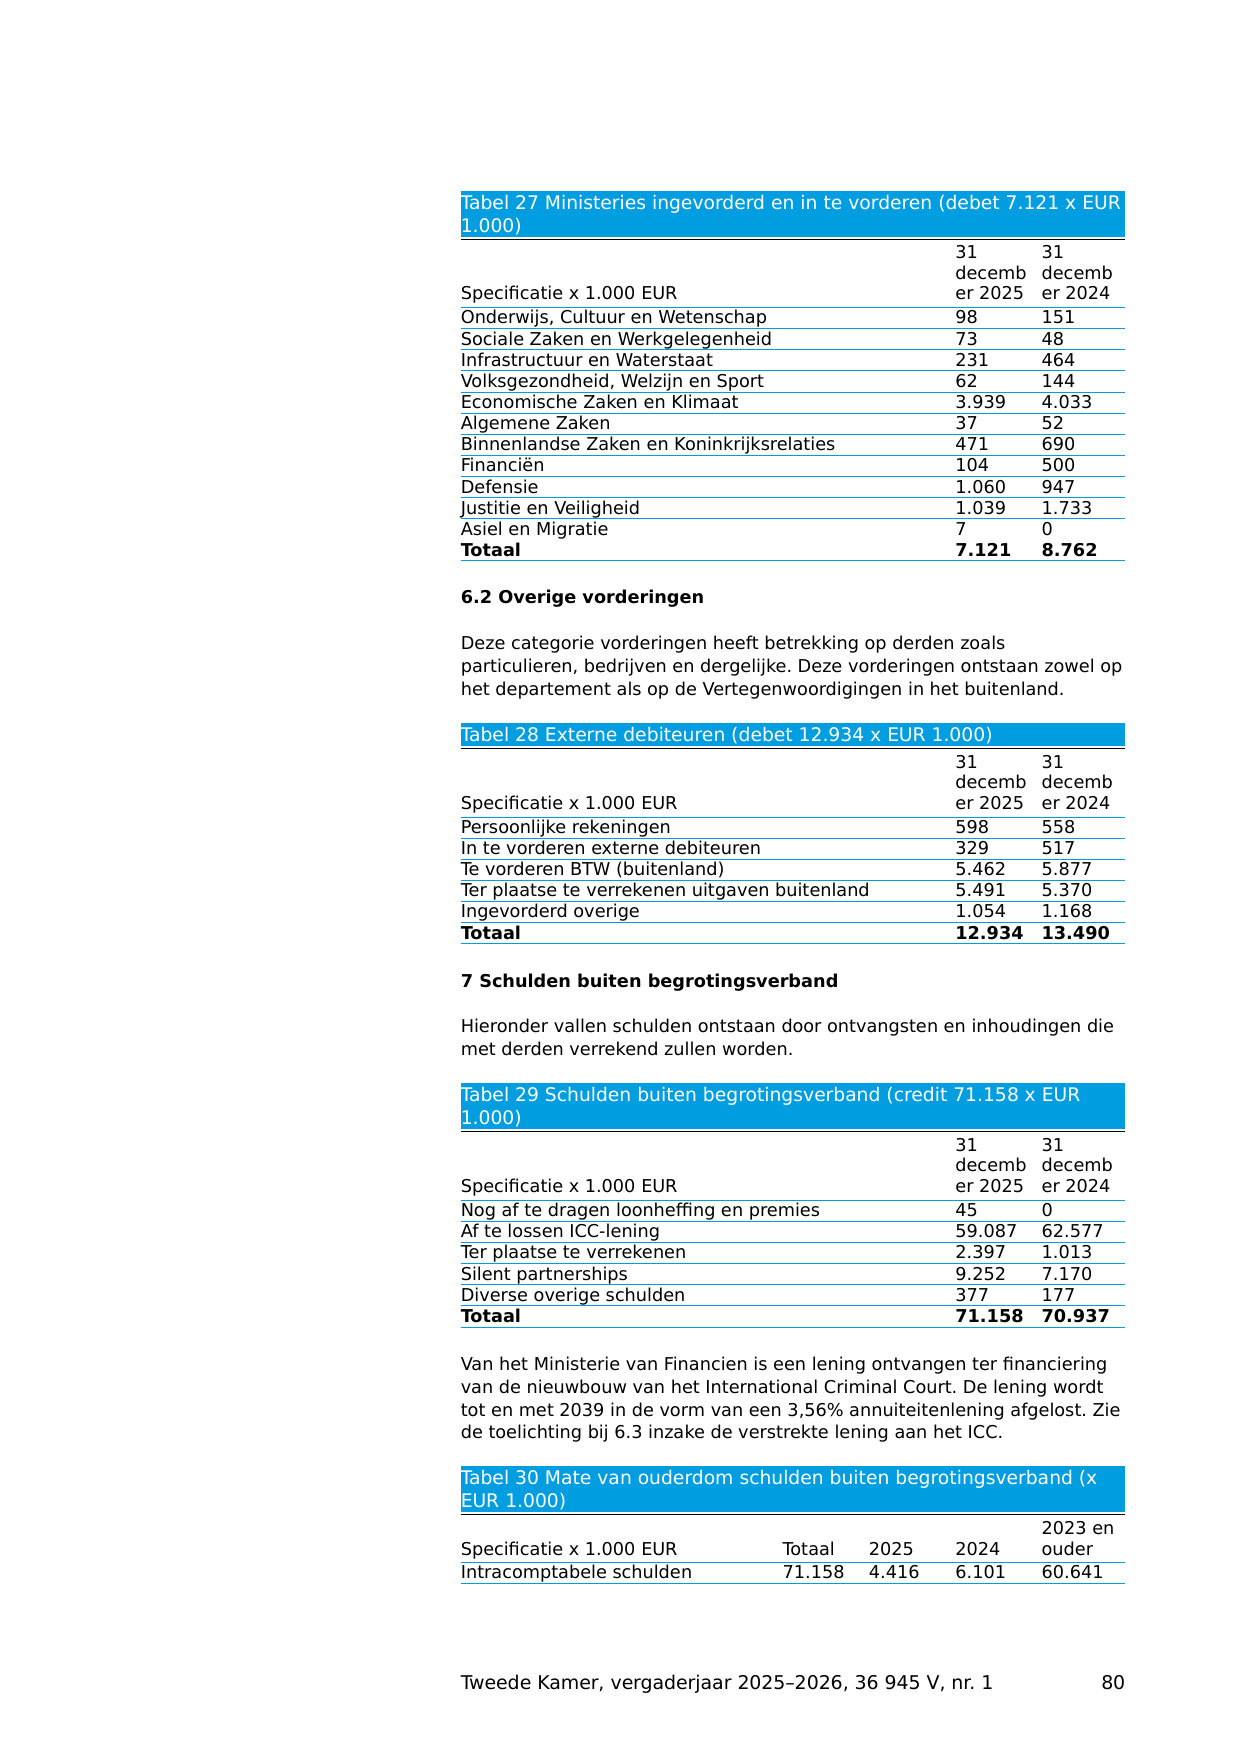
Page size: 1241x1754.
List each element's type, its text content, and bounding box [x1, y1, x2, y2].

table_cell Nog af te dragen loonheffing en premies [461, 1201, 952, 1221]
table_cell 500 [1039, 456, 1125, 476]
table_cell 71.158 [780, 1563, 866, 1583]
table_cell Ingevorderd overige [461, 902, 952, 922]
table_cell Te vorderen BTW (buitenland) [461, 860, 952, 880]
table_cell 70.937 [1039, 1306, 1125, 1326]
table_cell Persoonlijke rekeningen [461, 818, 952, 837]
table_cell 12.934 [952, 923, 1038, 943]
table_cell 231 [952, 350, 1038, 370]
table_cell 5.491 [952, 881, 1038, 901]
table_cell Specificatie x 1.000 EUR [461, 749, 952, 816]
table_cell Diverse overige schulden [461, 1285, 952, 1305]
table_cell Silent partnerships [461, 1264, 952, 1284]
table_cell 7.170 [1039, 1264, 1125, 1284]
table_cell Binnenlandse Zaken en Koninkrijksrelaties [461, 435, 952, 455]
table_cell 1.039 [952, 498, 1038, 518]
table_cell 37 [952, 414, 1038, 434]
table_cell 1.054 [952, 902, 1038, 922]
text Van het Ministerie van Financien is een lening ontvangen ter financiering van de nieuwbouw van het International Criminal Court. De lening wordt tot en met 2039 in de vorm van een 3,56% annuiteitenlening afgelost. Zie de toelichting bĳ 6.3 inzake de verstrekte lening aan het ICC. [461, 1352, 1125, 1443]
table_cell 5.462 [952, 860, 1038, 880]
table_cell Economische Zaken en Klimaat [461, 393, 952, 413]
table_cell 517 [1039, 839, 1125, 859]
table_cell 177 [1039, 1285, 1125, 1305]
table_cell 31 december 2025 [952, 749, 1038, 816]
table_cell 48 [1039, 329, 1125, 349]
table_cell 31 december 2024 [1039, 240, 1125, 307]
table_cell 31 december 2025 [952, 240, 1038, 307]
table_cell Financiën [461, 456, 952, 476]
table_cell 98 [952, 308, 1038, 328]
text 7 Schulden buiten begrotingsverband [461, 969, 1125, 992]
table_cell 13.490 [1039, 923, 1125, 943]
table_cell Volksgezondheid, Welzijn en Sport [461, 371, 952, 391]
text Hieronder vallen schulden ontstaan door ontvangsten en inhoudingen die met derden verrekend zullen worden. [461, 1014, 1125, 1060]
table_cell Ter plaatse te verrekenen uitgaven buitenland [461, 881, 952, 901]
table_cell 73 [952, 329, 1038, 349]
table_cell Specificatie x 1.000 EUR [461, 1515, 779, 1562]
table_cell 52 [1039, 414, 1125, 434]
table_cell 1.733 [1039, 498, 1125, 518]
table_cell 2025 [866, 1515, 952, 1562]
table_cell 2024 [952, 1515, 1038, 1562]
table_cell 2023 en ouder [1039, 1515, 1125, 1562]
table_cell Totaal [461, 923, 952, 943]
table_cell 7.121 [952, 540, 1038, 560]
table_cell 59.087 [952, 1222, 1038, 1242]
table_cell 62 [952, 371, 1038, 391]
table_cell 3.939 [952, 393, 1038, 413]
table_cell Af te lossen ICC-lening [461, 1222, 952, 1242]
text Deze categorie vorderingen heeft betrekking op derden zoals particulieren, bedrijven en dergelijke. Deze vorderingen ontstaan zowel op het departement als op de Vertegenwoordigingen in het buitenland. [461, 631, 1125, 700]
table_cell Intracomptabele schulden [461, 1563, 779, 1583]
table_cell 0 [1039, 519, 1125, 539]
table_cell 104 [952, 456, 1038, 476]
table_cell 947 [1039, 477, 1125, 497]
text 6.2 Overige vorderingen [461, 586, 1125, 608]
table_cell 690 [1039, 435, 1125, 455]
table_cell 31 december 2025 [952, 1132, 1038, 1199]
table_cell 4.416 [866, 1563, 952, 1583]
table_cell Asiel en Migratie [461, 519, 952, 539]
table_cell 6.101 [952, 1563, 1038, 1583]
table_cell 45 [952, 1201, 1038, 1221]
table_cell 71.158 [952, 1306, 1038, 1326]
table_cell 464 [1039, 350, 1125, 370]
table_cell 377 [952, 1285, 1038, 1305]
table_cell Infrastructuur en Waterstaat [461, 350, 952, 370]
table_cell 1.060 [952, 477, 1038, 497]
table_cell 1.168 [1039, 902, 1125, 922]
table_cell 5.370 [1039, 881, 1125, 901]
table_cell 598 [952, 818, 1038, 837]
table_cell Totaal [461, 1306, 952, 1326]
table_cell 1.013 [1039, 1243, 1125, 1263]
table_cell 4.033 [1039, 393, 1125, 413]
table_cell 7 [952, 519, 1038, 539]
table_cell 144 [1039, 371, 1125, 391]
table_cell 151 [1039, 308, 1125, 328]
table_cell 471 [952, 435, 1038, 455]
table_cell Totaal [461, 540, 952, 560]
table_cell 31 december 2024 [1039, 1132, 1125, 1199]
table_cell Ter plaatse te verrekenen [461, 1243, 952, 1263]
table_cell Defensie [461, 477, 952, 497]
table_cell In te vorderen externe debiteuren [461, 839, 952, 859]
table_cell 31 december 2024 [1039, 749, 1125, 816]
table_cell Totaal [780, 1515, 866, 1562]
table_cell 0 [1039, 1201, 1125, 1221]
table_cell 2.397 [952, 1243, 1038, 1263]
table_cell 60.641 [1039, 1563, 1125, 1583]
table_cell Justitie en Veiligheid [461, 498, 952, 518]
table_cell Onderwijs, Cultuur en Wetenschap [461, 308, 952, 328]
table_cell 329 [952, 839, 1038, 859]
table_cell Algemene Zaken [461, 414, 952, 434]
table_cell 62.577 [1039, 1222, 1125, 1242]
table_cell Specificatie x 1.000 EUR [461, 240, 952, 307]
table_cell Sociale Zaken en Werkgelegenheid [461, 329, 952, 349]
table_cell 558 [1039, 818, 1125, 837]
table_cell Specificatie x 1.000 EUR [461, 1132, 952, 1199]
table_cell 8.762 [1039, 540, 1125, 560]
table_cell 9.252 [952, 1264, 1038, 1284]
table_cell 5.877 [1039, 860, 1125, 880]
